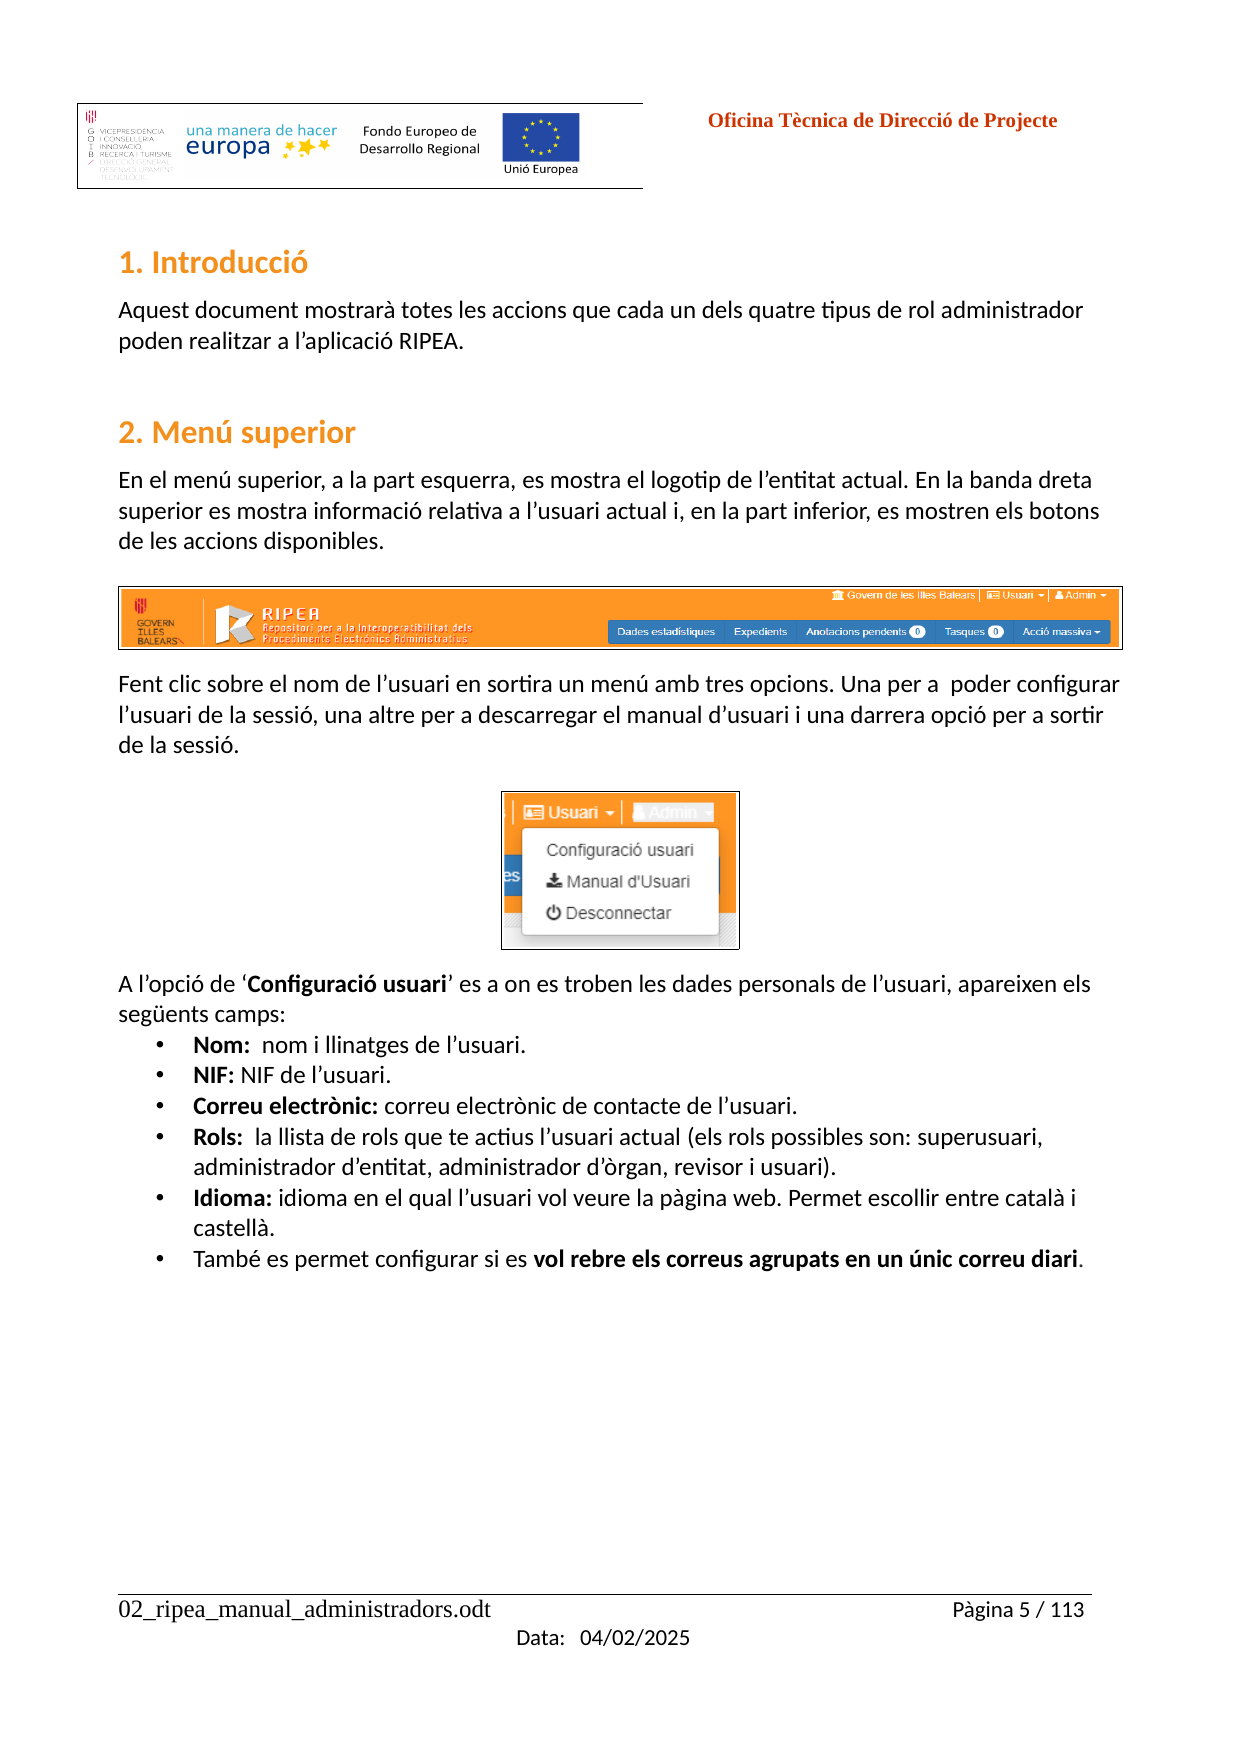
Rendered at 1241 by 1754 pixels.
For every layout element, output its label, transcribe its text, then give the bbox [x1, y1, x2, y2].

list Rols: la llista de rols que te actius l’usuari actual (els rols possibles son: superusuari, administrador d’entitat, administrador d’òrgan, revisor i usuari). [156, 1121, 1122, 1182]
subtitle 1. Introducció [118, 241, 1122, 282]
picture [82, 108, 178, 182]
picture [121, 589, 1119, 647]
text Aquest document mostrarà totes les accions que cada un dels quatre tipus de rol administrador poden realitzar a l’aplicació RIPEA. [118, 294, 1122, 356]
list També es permet configurar si es vol rebre els correus agrupats en un únic correu diari. [156, 1243, 1122, 1273]
list Correu electrònic: correu electrònic de contacte de l’usuari. [156, 1090, 1122, 1121]
text A l’opció de ‘Configuració usuari’ es a on es troben les dades personals de l’usuari, apareixen els següents camps: [118, 968, 1122, 1029]
picture [504, 793, 736, 947]
list Nom: nom i llinatges de l’usuari. [156, 1029, 1122, 1060]
subtitle 2. Menú superior [118, 411, 1122, 452]
text En el menú superior, a la part esquerra, es mostra el logotip de l’entitat actual. En la banda dreta superior es mostra informació relativa a l’usuari actual i, en la part inferior, es mostren els botons de les accions disponibles. [118, 464, 1122, 556]
text Fent clic sobre el nom de l’usuari en sortira un menú amb tres opcions. Una per a poder configurar l’usuari de la sessió, una altre per a descarregar el manual d’usuari i una darrera opció per a sortir de la sessió. [118, 668, 1122, 760]
picture [184, 108, 585, 182]
list NIF: NIF de l’usuari. [156, 1060, 1122, 1090]
list Idioma: idioma en el qual l’usuari vol veure la pàgina web. Permet escollir entre català i castellà. [156, 1182, 1122, 1243]
